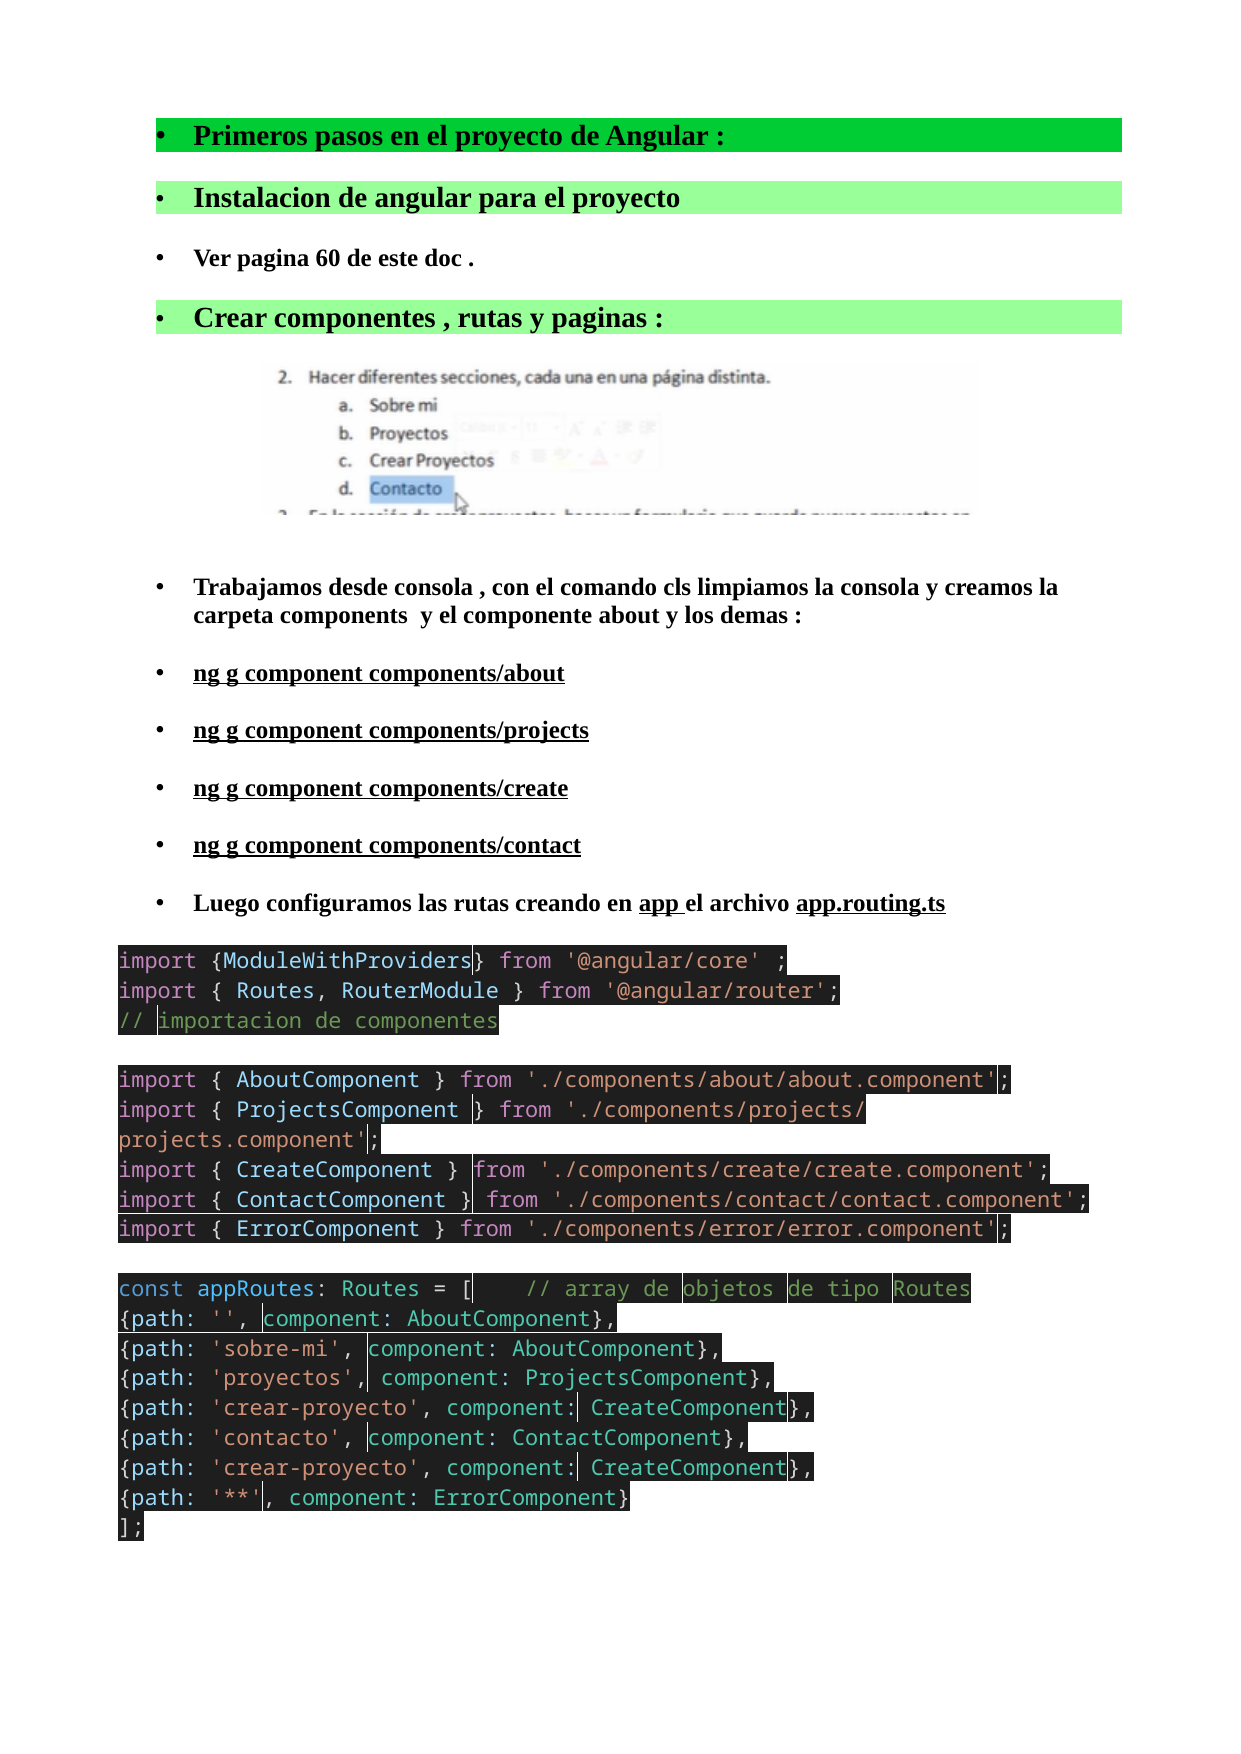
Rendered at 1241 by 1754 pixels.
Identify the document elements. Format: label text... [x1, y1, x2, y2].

picture [260, 362, 980, 515]
text // importacion de componentes [118, 1005, 1122, 1035]
text {path: 'contacto', component: ContactComponent}, [118, 1422, 1122, 1452]
text import { CreateComponent } from './components/create/create.component'; [118, 1154, 1122, 1184]
text {path: 'sobre-mi', component: AboutComponent}, [118, 1332, 1122, 1362]
text {path: '', component: AboutComponent}, [118, 1303, 1122, 1332]
list Luego configuramos las rutas creando en app el archivo app.routing.ts [156, 888, 1122, 917]
list ng g component components/contact [156, 830, 1122, 859]
text const appRoutes: Routes = [ // array de objetos de tipo Routes [118, 1273, 1122, 1303]
text import { ErrorComponent } from './components/error/error.component'; [118, 1213, 1122, 1243]
list ng g component components/about [156, 658, 1122, 687]
list Primeros pasos en el proyecto de Angular : [156, 118, 1122, 152]
text {path: '**', component: ErrorComponent} [118, 1481, 1122, 1511]
text import {ModuleWithProviders} from '@angular/core' ; [118, 945, 1122, 975]
text import { AboutComponent } from './components/about/about.component'; [118, 1064, 1122, 1094]
text {path: 'crear-proyecto', component: CreateComponent}, [118, 1392, 1122, 1422]
text {path: 'proyectos', component: ProjectsComponent}, [118, 1362, 1122, 1392]
text {path: 'crear-proyecto', component: CreateComponent}, [118, 1452, 1122, 1481]
list Instalacion de angular para el proyecto [156, 181, 1122, 214]
text import { ContactComponent } from './components/contact/contact.component'; [118, 1184, 1122, 1213]
list Ver pagina 60 de este doc . [156, 243, 1122, 272]
list Crear componentes , rutas y paginas : [156, 300, 1122, 334]
list ng g component components/projects [156, 715, 1122, 744]
text import { ProjectsComponent } from './components/projects/projects.component'; [118, 1094, 1122, 1154]
text ]; [118, 1511, 1122, 1541]
list ng g component components/create [156, 773, 1122, 802]
list Trabajamos desde consola , con el comando cls limpiamos la consola y creamos la carpeta components y el componente about y los demas : [156, 572, 1122, 629]
text import { Routes, RouterModule } from '@angular/router'; [118, 975, 1122, 1005]
